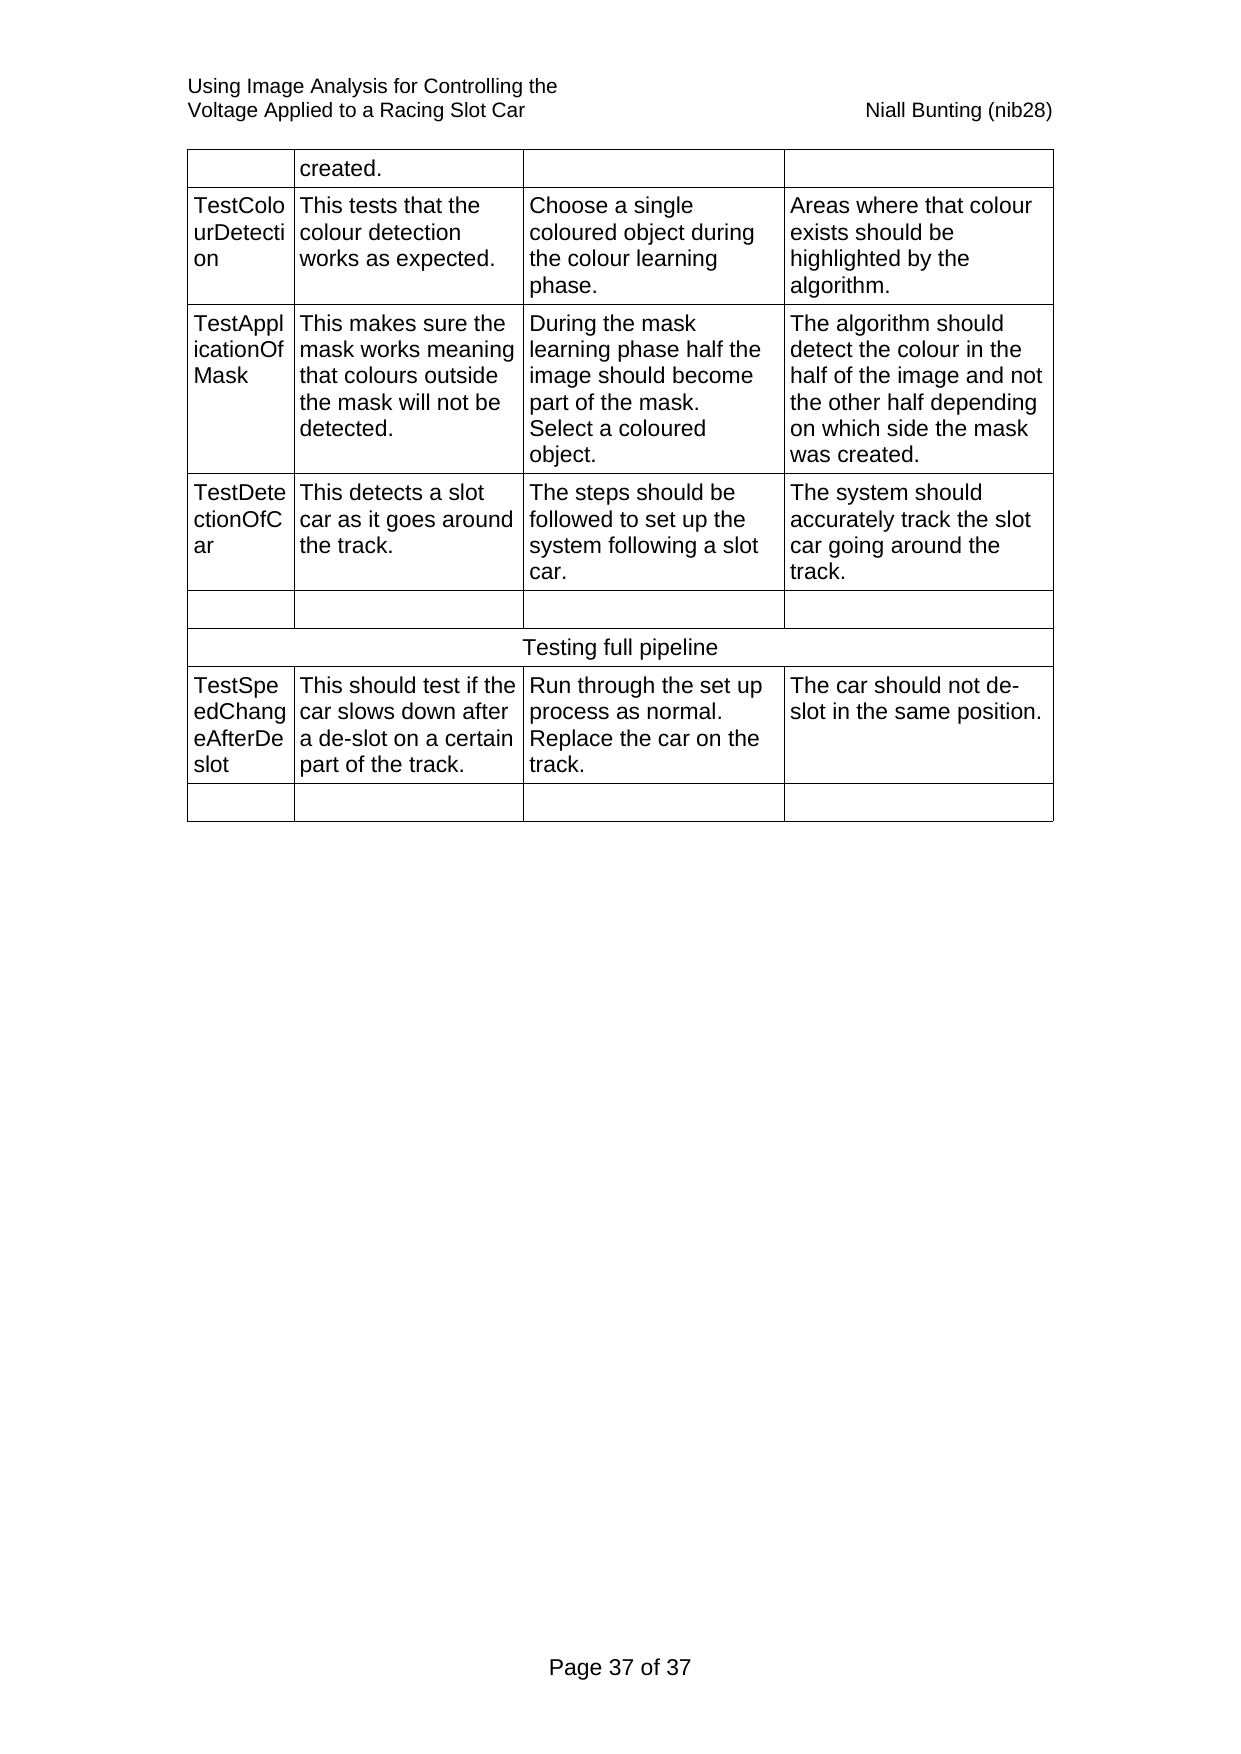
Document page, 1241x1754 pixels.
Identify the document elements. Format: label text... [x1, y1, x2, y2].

table_cell [295, 591, 523, 628]
table_cell [188, 591, 294, 628]
table_cell The algorithm should detect the colour in the half of the image and not the other half depending on which side the mask was created. [785, 305, 1053, 473]
table_cell The steps should be followed to set up the system following a slot car. [524, 474, 784, 590]
table_cell [524, 150, 784, 187]
table_cell The system should accurately track the slot car going around the track. [785, 474, 1053, 590]
table_cell [188, 784, 294, 821]
table_cell This tests that the colour detection works as expected. [295, 188, 523, 304]
table_cell [188, 150, 294, 187]
table_cell This makes sure the mask works meaning that colours outside the mask will not be detected. [295, 305, 523, 473]
table_cell [785, 591, 1053, 628]
table_cell [785, 150, 1053, 187]
table_cell Choose a single coloured object during the colour learning phase. [524, 188, 784, 304]
table_cell This should test if the car slows down after a de-slot on a certain part of the track. [295, 667, 523, 783]
table_cell TestColourDetection [188, 188, 294, 304]
table_cell Areas where that colour exists should be highlighted by the algorithm. [785, 188, 1053, 304]
table_cell [524, 591, 784, 628]
table_cell created. [295, 150, 523, 187]
table_cell TestSpeedChangeAfterDeslot [188, 667, 294, 783]
table_cell [785, 784, 1053, 821]
table_cell Run through the set up process as normal. Replace the car on the track. [524, 667, 784, 783]
table_cell Testing full pipeline [188, 629, 1053, 666]
table_cell This detects a slot car as it goes around the track. [295, 474, 523, 590]
table_cell [295, 784, 523, 821]
table_cell TestDetectionOfCar [188, 474, 294, 590]
table_cell The car should not de-slot in the same position. [785, 667, 1053, 783]
table_cell TestApplicationOfMask [188, 305, 294, 473]
table_cell During the mask learning phase half the image should become part of the mask. Select a coloured object. [524, 305, 784, 473]
table_cell [524, 784, 784, 821]
